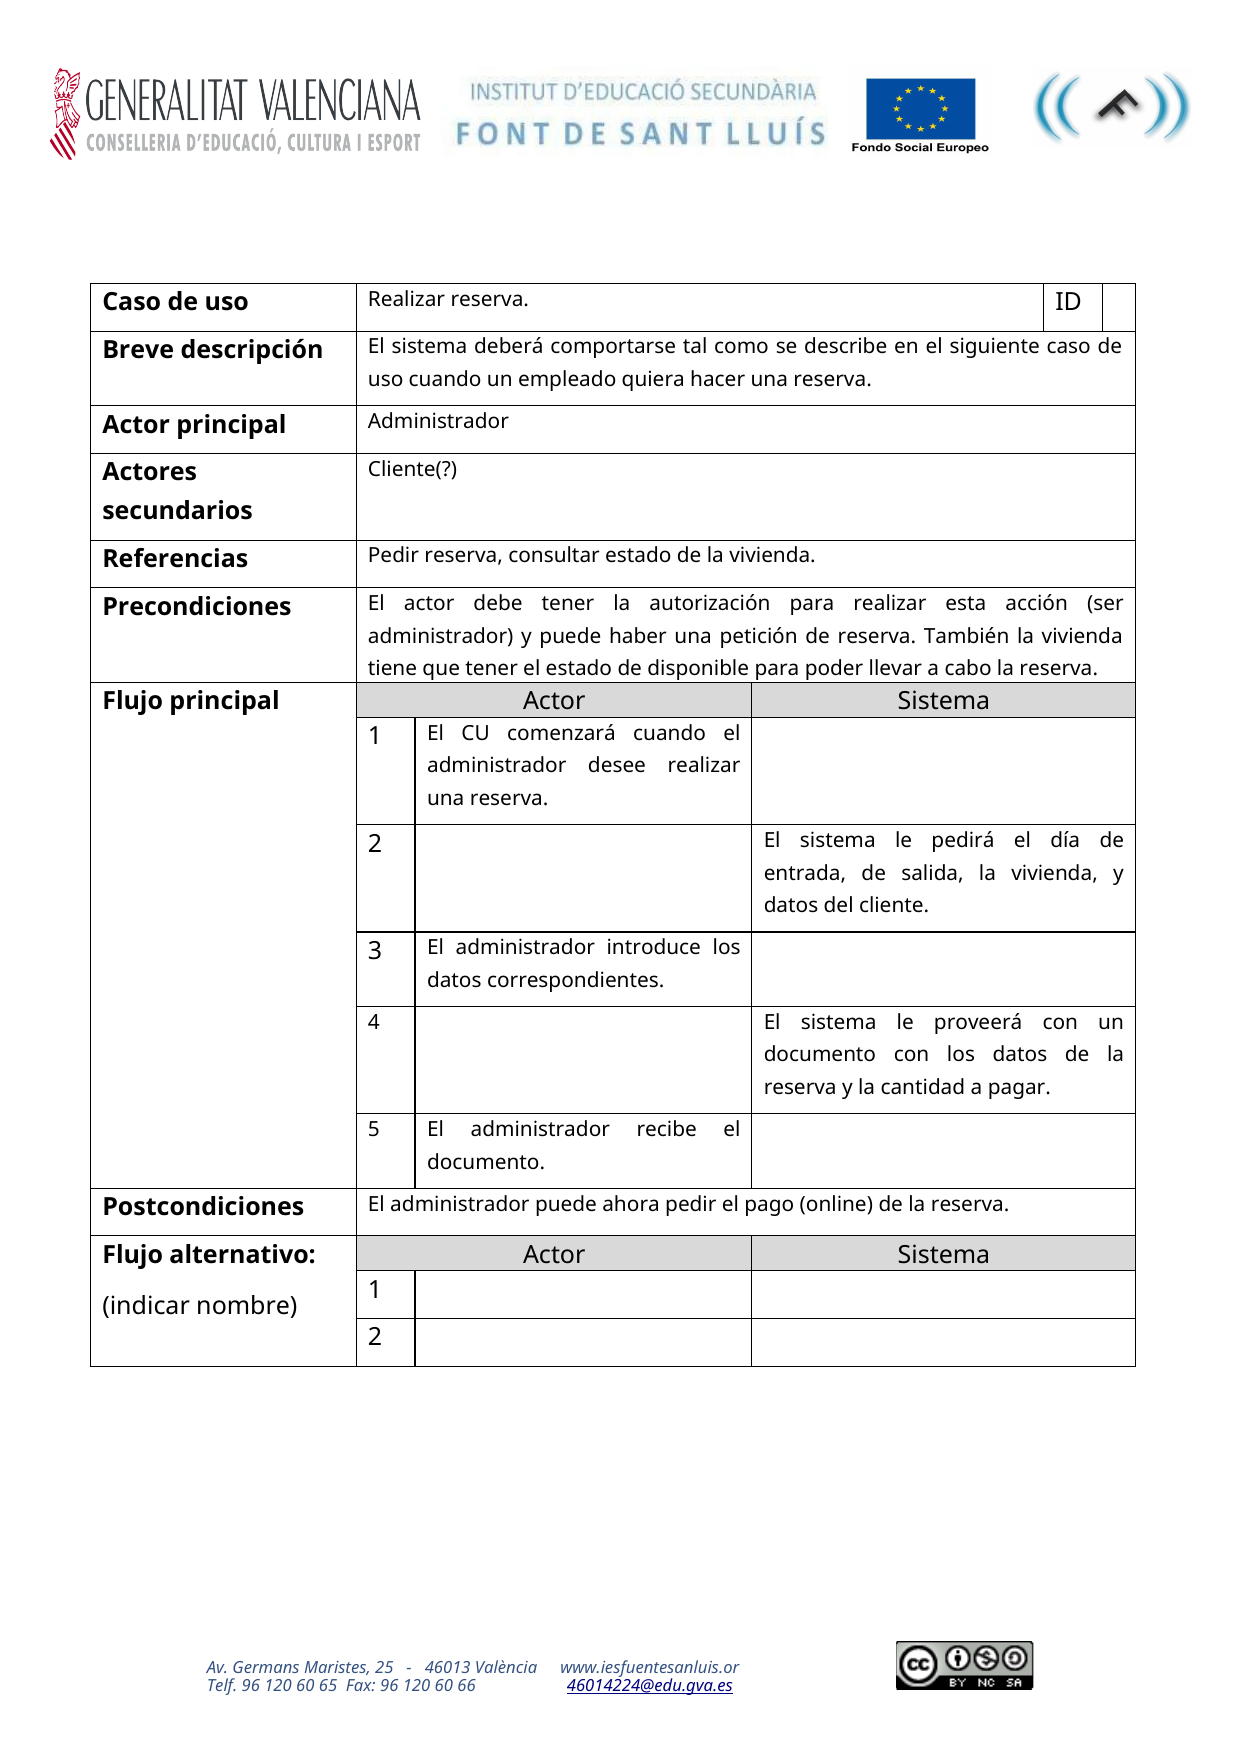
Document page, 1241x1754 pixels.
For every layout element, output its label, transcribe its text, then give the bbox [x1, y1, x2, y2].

picture [896, 1641, 1034, 1690]
table_cell 1 [357, 718, 414, 824]
table_cell El sistema le proveerá con un documento con los datos de la reserva y la cantidad a pagar. [752, 1007, 1135, 1113]
table_cell 4 [357, 1007, 414, 1113]
table_cell 1 [357, 1271, 414, 1318]
table_cell El actor debe tener la autorización para realizar esta acción (ser administrador) y puede haber una petición de reserva. También la vivienda tiene que tener el estado de disponible para poder llevar a cabo la reserva. [357, 588, 1135, 682]
table_cell El sistema le pedirá el día de entrada, de salida, la vivienda, y datos del cliente. [752, 825, 1135, 931]
table_cell [752, 1114, 1135, 1188]
table_cell Actor [357, 1236, 751, 1270]
table_cell Referencias [91, 541, 356, 587]
picture [46, 66, 424, 162]
table_cell Actores secundarios [91, 454, 356, 539]
table_cell Precondiciones [91, 588, 356, 682]
table_cell Flujo principal [91, 683, 356, 1188]
table_cell [752, 1271, 1135, 1318]
picture [440, 66, 829, 157]
table_cell Cliente(?) [357, 454, 1135, 539]
table_header ID [1044, 284, 1102, 331]
table_cell Sistema [752, 683, 1135, 717]
table_cell [416, 825, 751, 931]
table_cell Administrador [357, 406, 1135, 453]
table_cell 2 [357, 825, 414, 931]
table_cell Postcondiciones [91, 1189, 356, 1235]
table_cell El administrador puede ahora pedir el pago (online) de la reserva. [357, 1189, 1135, 1235]
table_cell [416, 1271, 751, 1318]
table_cell El administrador introduce los datos correspondientes. [416, 933, 751, 1006]
table_header Realizar reserva. [357, 284, 1043, 331]
table_cell 3 [357, 933, 414, 1006]
table_cell 5 [357, 1114, 414, 1188]
table_cell [752, 718, 1135, 824]
table_cell El CU comenzará cuando el administrador desee realizar una reserva. [416, 718, 751, 824]
table_cell El administrador recibe el documento. [416, 1114, 751, 1188]
table_cell El sistema deberá comportarse tal como se describe en el siguiente caso de uso cuando un empleado quiera hacer una reserva. [357, 332, 1135, 405]
table_cell Pedir reserva, consultar estado de la vivienda. [357, 541, 1135, 587]
table_cell Sistema [752, 1236, 1135, 1270]
table_cell [752, 1319, 1135, 1366]
table_cell Actor [357, 683, 751, 717]
table_cell [416, 1007, 751, 1113]
table_cell 2 [357, 1319, 414, 1366]
picture [1032, 67, 1194, 148]
table_cell Flujo alternativo: (indicar nombre) [91, 1236, 356, 1366]
table_cell Actor principal [91, 406, 356, 453]
table_header Caso de uso [91, 284, 356, 331]
table_cell Breve descripción [91, 332, 356, 405]
table_header [1103, 284, 1135, 331]
table_cell [752, 933, 1135, 1006]
table_cell [416, 1319, 751, 1366]
picture [849, 61, 993, 157]
